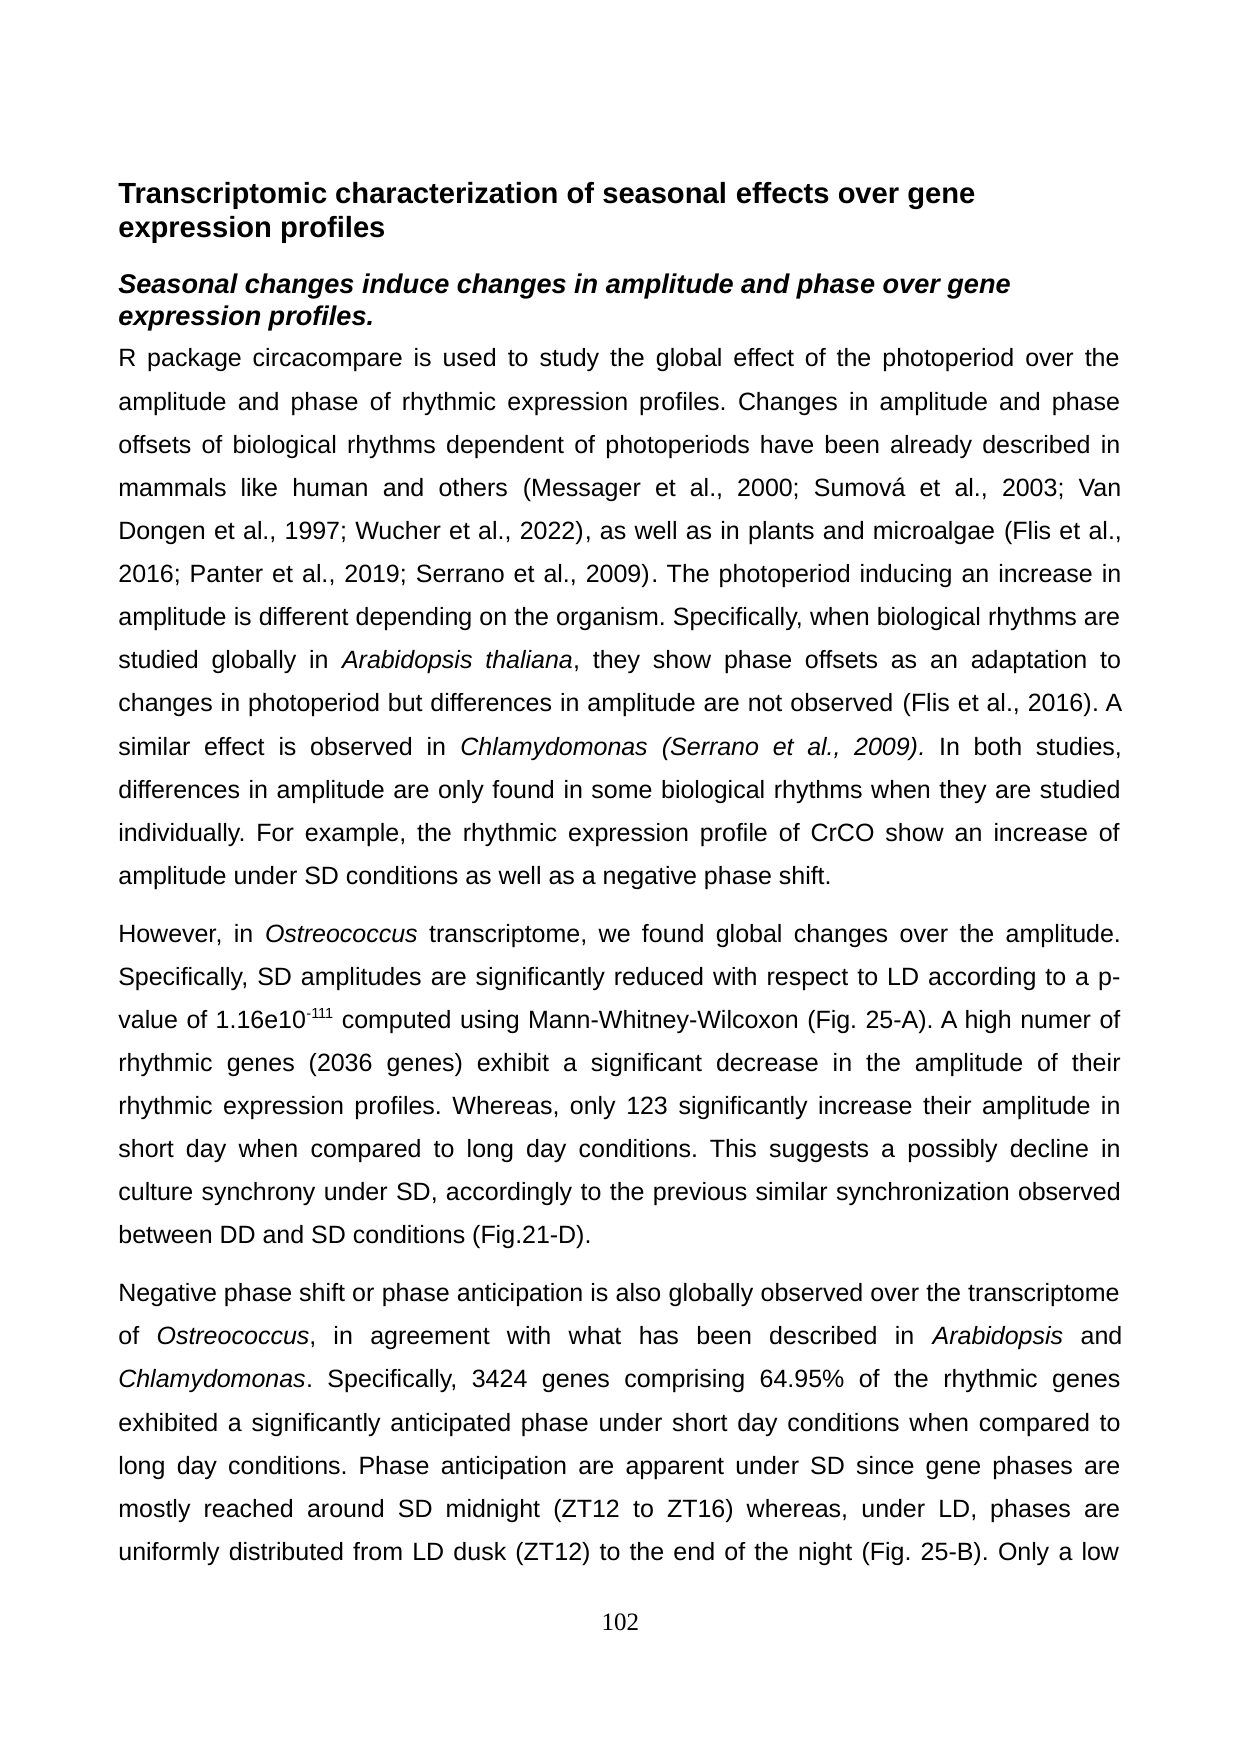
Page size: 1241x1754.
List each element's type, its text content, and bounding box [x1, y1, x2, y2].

subtitle Seasonal changes induce changes in amplitude and phase over gene expression profiles. [118, 268, 1122, 331]
text However, in Ostreococcus transcriptome, we found global changes over the amplitude. Specifically, SD amplitudes are significantly reduced with respect to LD according to a p-value of 1.16e10-111 computed using Mann-Whitney-Wilcoxon (Fig. 25-A). A high numer of rhythmic genes (2036 genes) exhibit a significant decrease in the amplitude of their rhythmic expression profiles. Whereas, only 123 significantly increase their amplitude in short day when compared to long day conditions. This suggests a possibly decline in culture synchrony under SD, accordingly to the previous similar synchronization observed between DD and SD conditions (Fig.21-D). [118, 919, 1122, 1249]
subtitle Transcriptomic characterization of seasonal effects over gene expression profiles [118, 176, 1122, 243]
text R package circacompare is used to study the global effect of the photoperiod over the amplitude and phase of rhythmic expression profiles. Changes in amplitude and phase offsets of biological rhythms dependent of photoperiods have been already described in mammals like human and others (Messager et al., 2000; Sumová et al., 2003; Van Dongen et al., 1997; Wucher et al., 2022)⁠, as well as in plants and microalgae (Flis et al., 2016; Panter et al., 2019; Serrano et al., 2009)⁠. The photoperiod inducing an increase in amplitude is different depending on the organism. Specifically, when biological rhythms are studied globally in Arabidopsis thaliana, they show phase offsets as an adaptation to changes in photoperiod but differences in amplitude are not observed (Flis et al., 2016)⁠. A similar effect is observed in Chlamydomonas (Serrano et al., 2009)⁠. In both studies, differences in amplitude are only found in some biological rhythms when they are studied individually. For example, the rhythmic expression profile of CrCO show an increase of amplitude under SD conditions as well as a negative phase shift. [118, 343, 1122, 890]
text Negative phase shift or phase anticipation is also globally observed over the transcriptome of Ostreococcus, in agreement with what has been described in Arabidopsis and Chlamydomonas. Specifically, 3424 genes comprising 64.95% of the rhythmic genes exhibited a significantly anticipated phase under short day conditions when compared to long day conditions. Phase anticipation are apparent under SD since gene phases are mostly reached around SD midnight (ZT12 to ZT16) whereas, under LD, phases are uniformly distributed from LD dusk (ZT12) to the end of the night (Fig. 25-B). Only a low [118, 1278, 1122, 1566]
